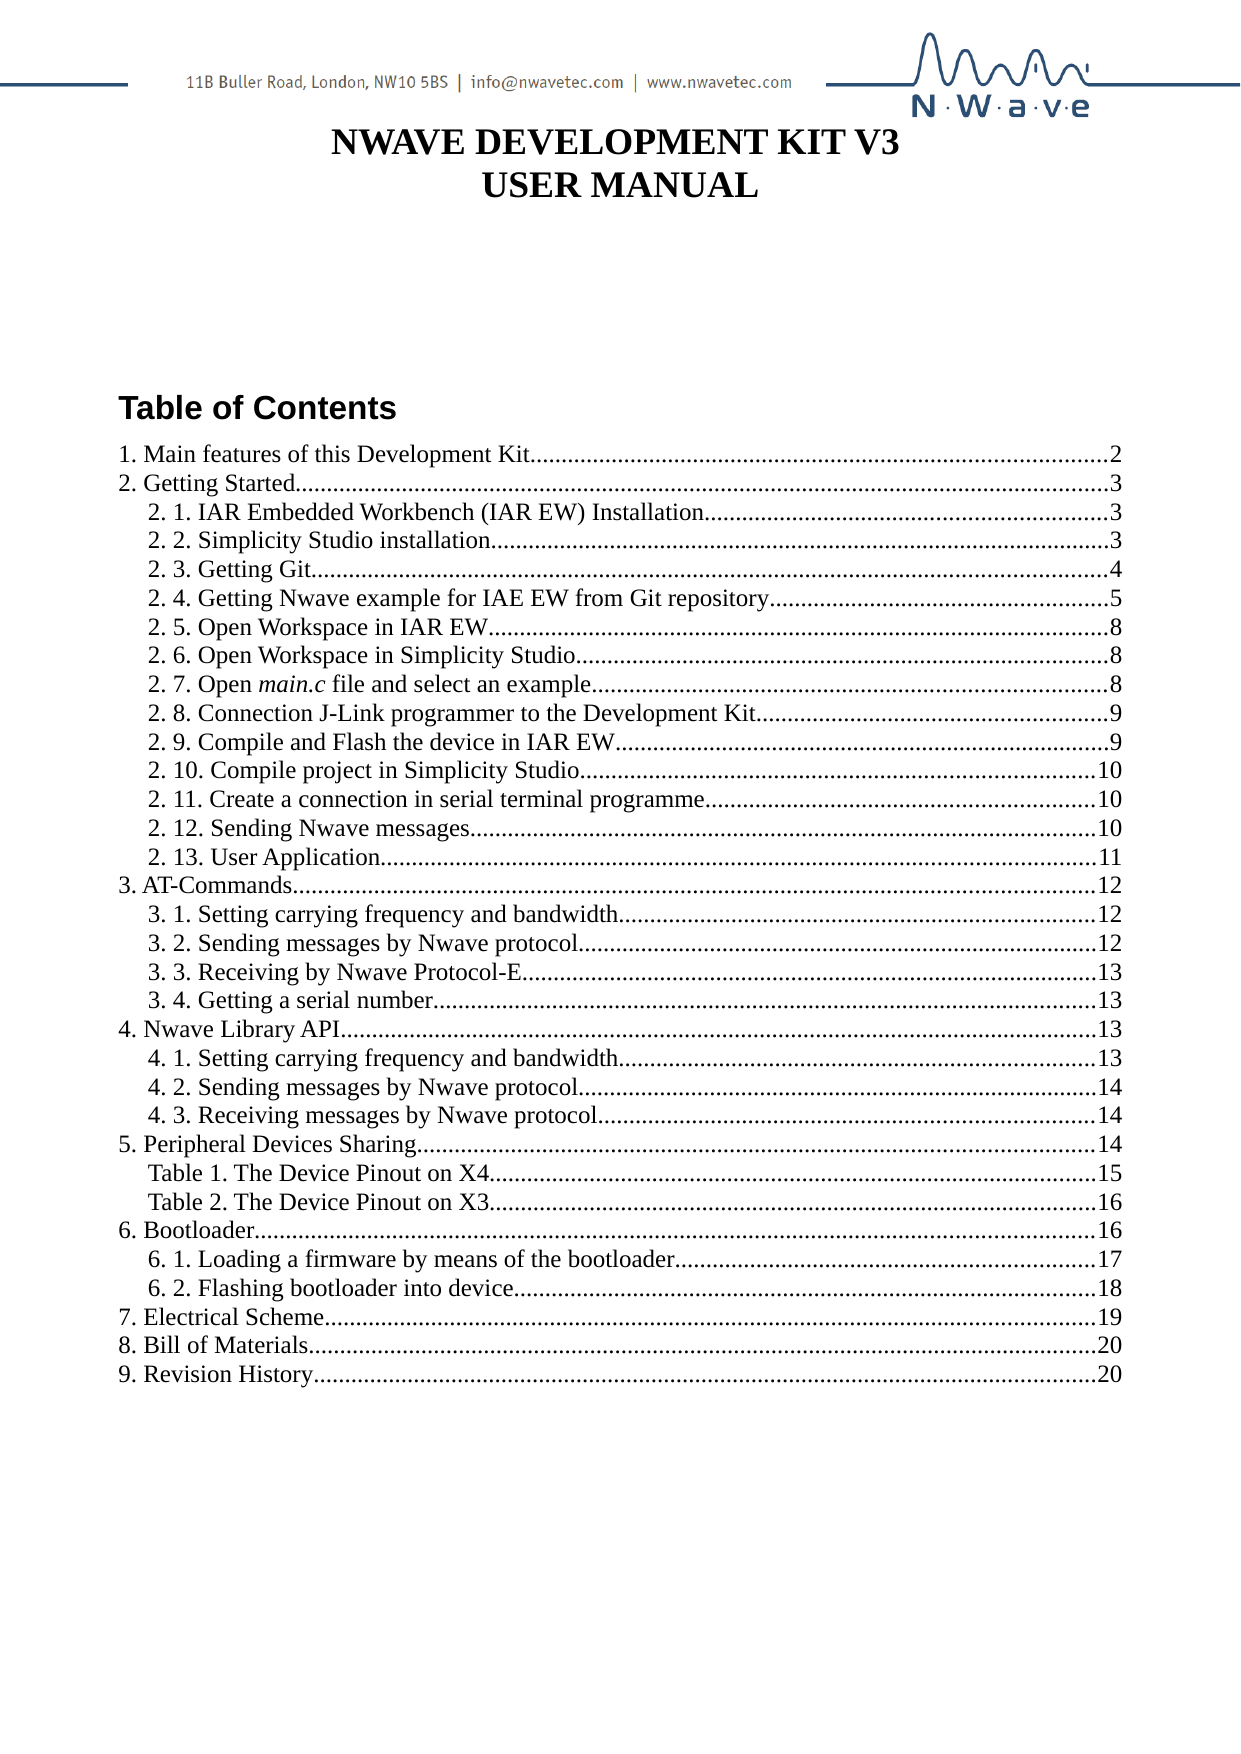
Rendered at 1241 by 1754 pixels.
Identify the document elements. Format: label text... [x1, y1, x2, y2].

text 3. AT-Commands 12 [118, 871, 1122, 899]
text 4. Nwave Library API 13 [118, 1014, 1122, 1043]
text Table 2. The Device Pinout on X3 16 [148, 1187, 1122, 1216]
text Table 1. The Device Pinout on X4 15 [148, 1158, 1122, 1187]
text 9. Revision History 20 [118, 1359, 1122, 1388]
text 2. 10. Compile project in Simplicity Studio 10 [148, 756, 1122, 784]
text 4. 3. Receiving messages by Nwave protocol 14 [148, 1101, 1122, 1129]
text 2. 4. Getting Nwave example for IAE EW from Git repository 5 [148, 583, 1122, 612]
text 1. Main features of this Development Kit 2 [118, 439, 1122, 468]
text 2. 12. Sending Nwave messages 10 [148, 813, 1122, 842]
text 6. 2. Flashing bootloader into device 18 [148, 1273, 1122, 1302]
text 3. 2. Sending messages by Nwave protocol 12 [148, 928, 1122, 957]
text 2. 1. IAR Embedded Workbench (IAR EW) Installation 3 [148, 497, 1122, 526]
text 8. Bill of Materials 20 [118, 1331, 1122, 1359]
text 2. 2. Simplicity Studio installation 3 [148, 526, 1122, 554]
text 4. 2. Sending messages by Nwave protocol 14 [148, 1072, 1122, 1101]
text 2. 5. Open Workspace in IAR EW 8 [148, 612, 1122, 641]
text 2. 8. Connection J-Link programmer to the Development Kit 9 [148, 698, 1122, 727]
text 6. Bootloader 16 [118, 1216, 1122, 1244]
text 7. Electrical Scheme 19 [118, 1302, 1122, 1331]
subtitle Table of Contents [118, 388, 1122, 427]
text 2. 13. User Application 11 [148, 842, 1122, 871]
text 3. 1. Setting carrying frequency and bandwidth 12 [148, 899, 1122, 928]
text 5. Peripheral Devices Sharing 14 [118, 1129, 1122, 1158]
text 3. 4. Getting a serial number 13 [148, 986, 1122, 1014]
text 2. 11. Create a connection in serial terminal programme 10 [148, 784, 1122, 813]
text 2. 7. Open main.c file and select an example 8 [148, 669, 1122, 698]
text 2. 9. Compile and Flash the device in IAR EW 9 [148, 727, 1122, 756]
text 4. 1. Setting carrying frequency and bandwidth 13 [148, 1043, 1122, 1072]
text 3. 3. Receiving by Nwave Protocol-E 13 [148, 957, 1122, 986]
text 2. Getting Started 3 [118, 468, 1122, 497]
text 2. 3. Getting Git 4 [148, 554, 1122, 583]
text NWAVE DEVELOPMENT KIT V3 [118, 120, 1122, 163]
text USER MANUAL [118, 163, 1122, 206]
text 6. 1. Loading a firmware by means of the bootloader 17 [148, 1244, 1122, 1273]
text 2. 6. Open Workspace in Simplicity Studio 8 [148, 641, 1122, 669]
